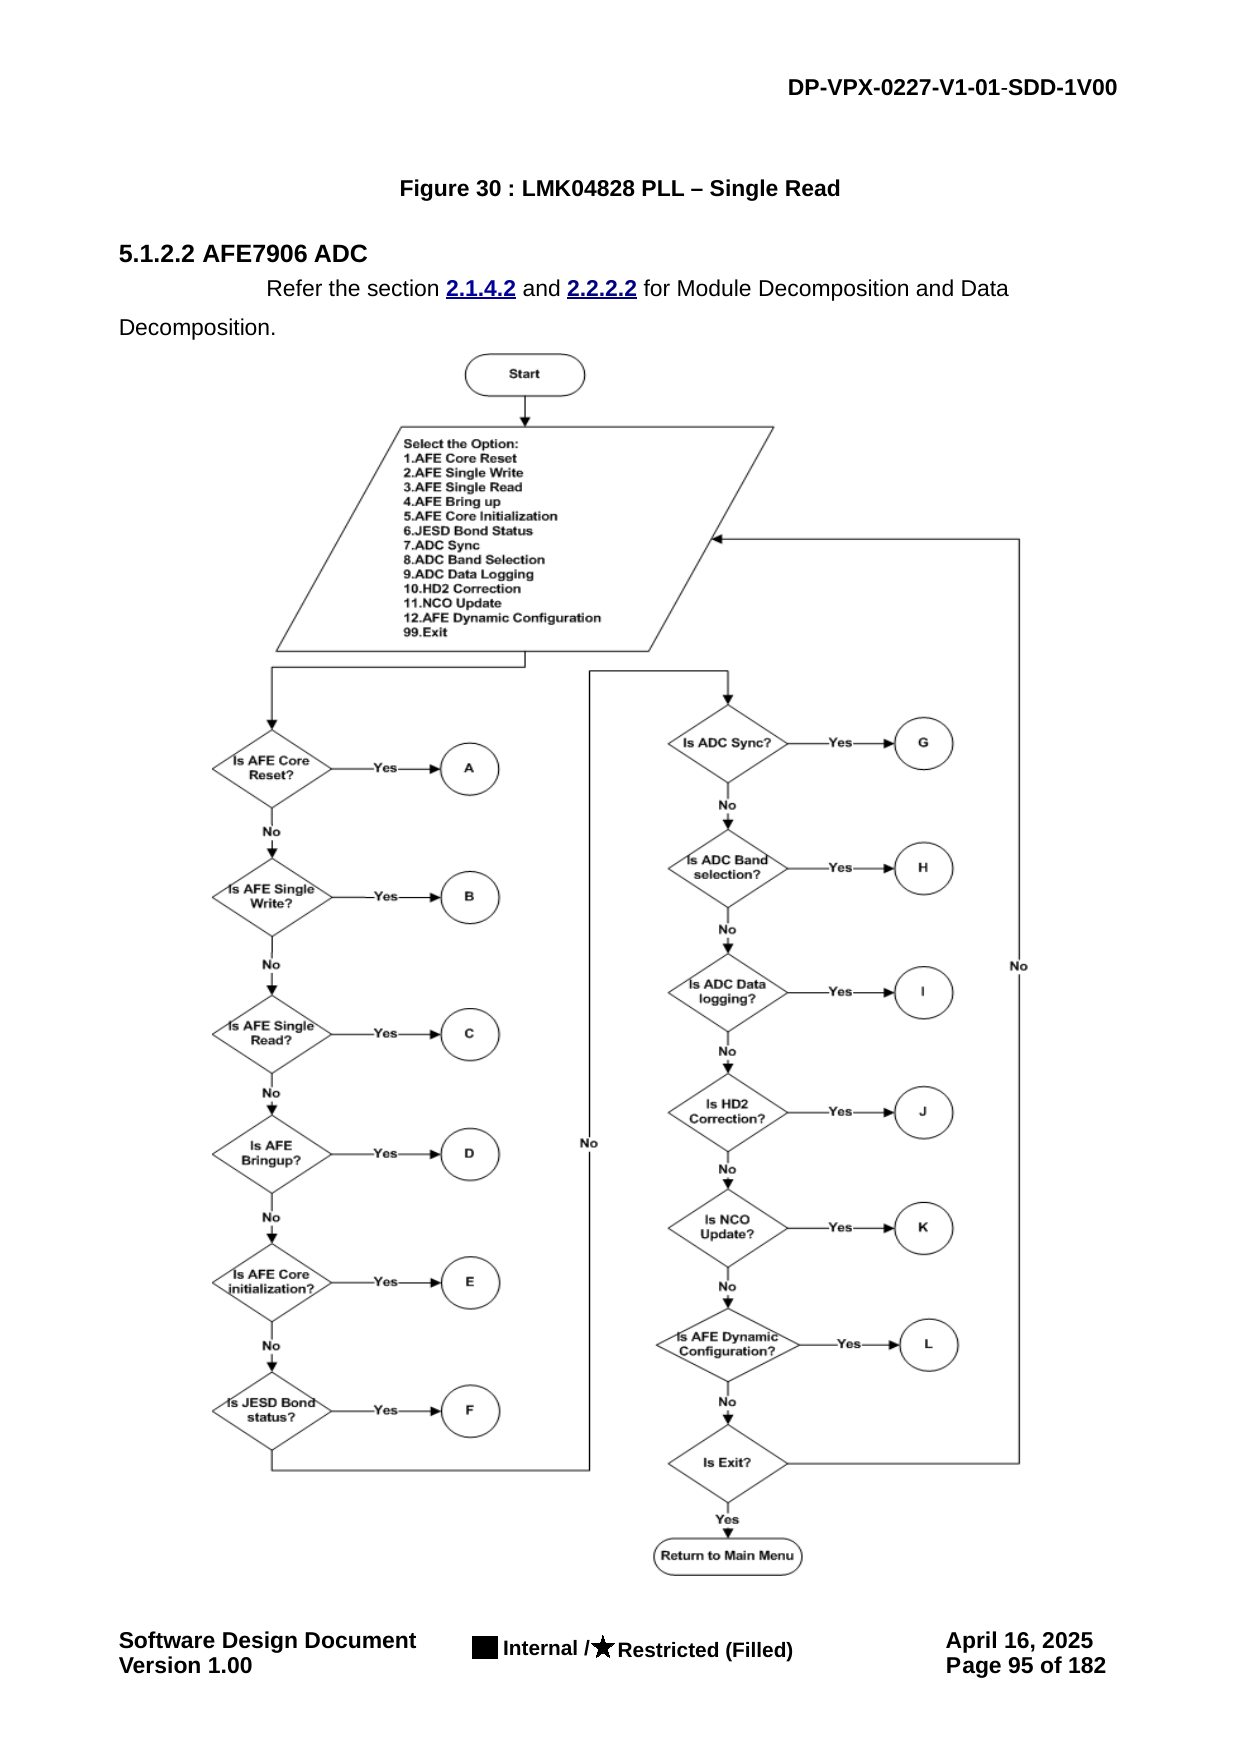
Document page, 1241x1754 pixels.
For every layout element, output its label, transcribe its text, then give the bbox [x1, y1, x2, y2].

text Refer the section 2.1.4.2 and 2.2.2.2 for Module Decomposition and Data Decomposition. [118, 274, 1122, 340]
picture [211, 353, 1029, 1576]
subtitle AFE7906 ADC [118, 239, 1122, 268]
text Figure 30 : LMK04828 PLL – Single Read [118, 175, 1122, 201]
